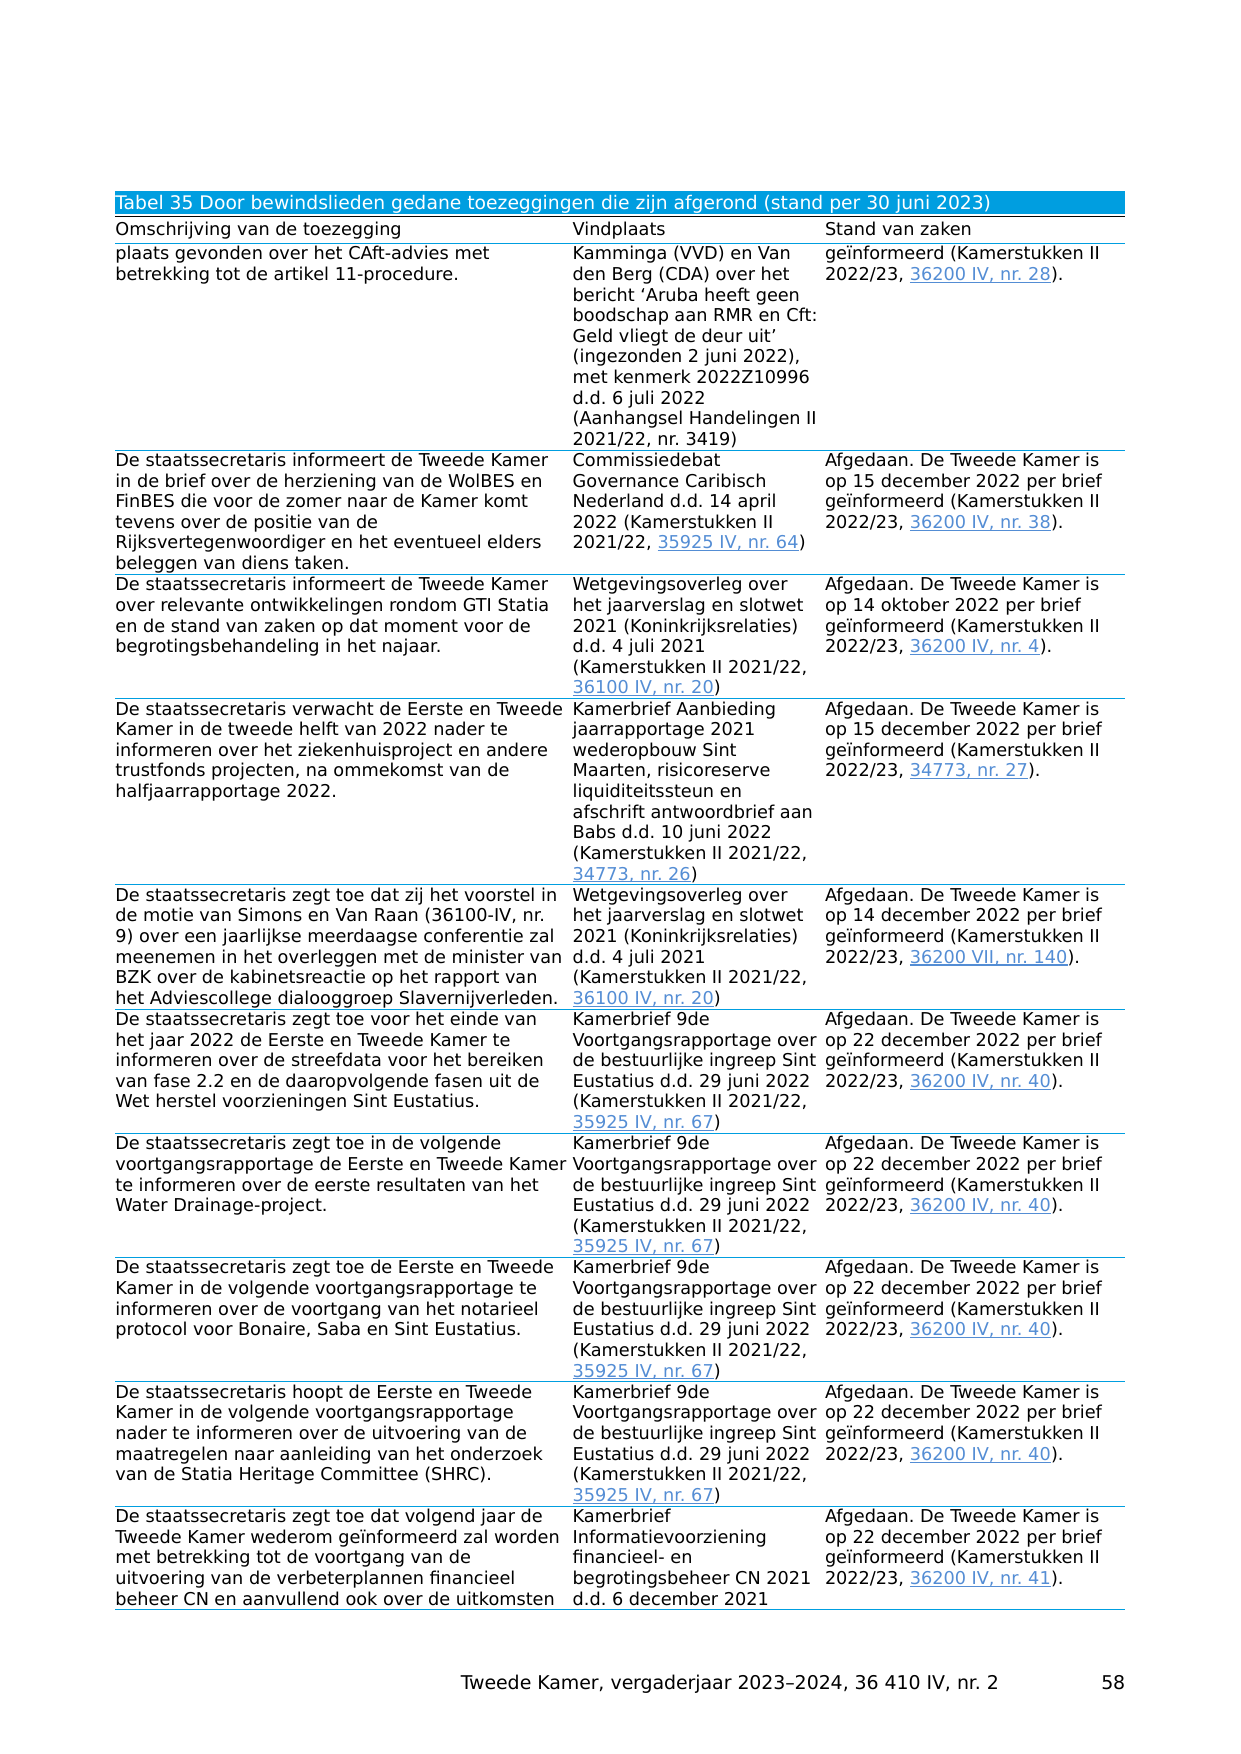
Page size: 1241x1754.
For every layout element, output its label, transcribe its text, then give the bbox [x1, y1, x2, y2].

table_cell De staatssecretaris zegt toe de Eerste en Tweede Kamer in de volgende voortgangsrapportage te informeren over de voortgang van het notarieel protocol voor Bonaire, Saba en Sint Eustatius. [115, 1258, 569, 1381]
table_cell De staatssecretaris zegt toe dat volgend jaar de Tweede Kamer wederom geïnformeerd zal worden met betrekking tot de voortgang van de uitvoering van de verbeterplannen financieel beheer CN en aanvullend ook over de uitkomsten [115, 1507, 569, 1609]
table_cell Kamerbrief Informatievoorziening financieel- en begrotingsbeheer CN 2021 d.d. 6 december 2021 [570, 1507, 822, 1609]
table_cell Afgedaan. De Tweede Kamer is op 22 december 2022 per brief geïnformeerd (Kamerstukken II 2022/23, 36200 IV, nr. 40). [822, 1134, 1125, 1257]
table_cell De staatssecretaris zegt toe in de volgende voortgangsrapportage de Eerste en Tweede Kamer te informeren over de eerste resultaten van het Water Drainage-project. [115, 1134, 569, 1257]
table_cell Kamerbrief 9de Voortgangsrapportage over de bestuurlijke ingreep Sint Eustatius d.d. 29 juni 2022 (Kamerstukken II 2021/22, 35925 IV, nr. 67) [570, 1134, 822, 1257]
table_cell plaats gevonden over het CAft-advies met betrekking tot de artikel 11-procedure. [115, 244, 569, 449]
table_cell De staatssecretaris informeert de Tweede Kamer in de brief over de herziening van de WolBES en FinBES die voor de zomer naar de Kamer komt tevens over de positie van de Rijksvertegenwoordiger en het eventueel elders beleggen van diens taken. [115, 451, 569, 574]
table_cell geïnformeerd (Kamerstukken II 2022/23, 36200 IV, nr. 28). [822, 244, 1125, 449]
table_cell Afgedaan. De Tweede Kamer is op 22 december 2022 per brief geïnformeerd (Kamerstukken II 2022/23, 36200 IV, nr. 40). [822, 1382, 1125, 1506]
table_cell De staatssecretaris zegt toe voor het einde van het jaar 2022 de Eerste en Tweede Kamer te informeren over de streefdata voor het bereiken van fase 2.2 en de daaropvolgende fasen uit de Wet herstel voorzieningen Sint Eustatius. [115, 1010, 569, 1133]
table_cell De staatssecretaris zegt toe dat zij het voorstel in de motie van Simons en Van Raan (36100-IV, nr. 9) over een jaarlijkse meerdaagse conferentie zal meenemen in het overleggen met de minister van BZK over de kabinetsreactie op het rapport van het Adviescollege dialooggroep Slavernijverleden. [115, 885, 569, 1008]
table_cell Kamminga (VVD) en Van den Berg (CDA) over het bericht ‘Aruba heeft geen boodschap aan RMR en Cft: Geld vliegt de deur uit’ (ingezonden 2 juni 2022), met kenmerk 2022Z10996 d.d. 6 juli 2022 (Aanhangsel Handelingen II 2021/22, nr. 3419) [570, 244, 822, 449]
table_cell Afgedaan. De Tweede Kamer is op 22 december 2022 per brief geïnformeerd (Kamerstukken II 2022/23, 36200 IV, nr. 41). [822, 1507, 1125, 1609]
table_cell Stand van zaken [822, 217, 1125, 243]
table_cell Wetgevingsoverleg over het jaarverslag en slotwet 2021 (Koninkrijksrelaties) d.d. 4 juli 2021 (Kamerstukken II 2021/22, 36100 IV, nr. 20) [570, 575, 822, 698]
table_cell De staatssecretaris verwacht de Eerste en Tweede Kamer in de tweede helft van 2022 nader te informeren over het ziekenhuisproject en andere trustfonds projecten, na ommekomst van de halfjaarrapportage 2022. [115, 699, 569, 884]
table_cell Omschrijving van de toezegging [115, 217, 569, 243]
table_cell Afgedaan. De Tweede Kamer is op 15 december 2022 per brief geïnformeerd (Kamerstukken II 2022/23, 34773, nr. 27). [822, 699, 1125, 884]
table_cell Afgedaan. De Tweede Kamer is op 22 december 2022 per brief geïnformeerd (Kamerstukken II 2022/23, 36200 IV, nr. 40). [822, 1258, 1125, 1381]
table_cell Afgedaan. De Tweede Kamer is op 14 oktober 2022 per brief geïnformeerd (Kamerstukken II 2022/23, 36200 IV, nr. 4). [822, 575, 1125, 698]
table_cell De staatssecretaris informeert de Tweede Kamer over relevante ontwikkelingen rondom GTI Statia en de stand van zaken op dat moment voor de begrotingsbehandeling in het najaar. [115, 575, 569, 698]
table_cell Afgedaan. De Tweede Kamer is op 14 december 2022 per brief geïnformeerd (Kamerstukken II 2022/23, 36200 VII, nr. 140). [822, 885, 1125, 1008]
table_cell Afgedaan. De Tweede Kamer is op 22 december 2022 per brief geïnformeerd (Kamerstukken II 2022/23, 36200 IV, nr. 40). [822, 1010, 1125, 1133]
table_cell Vindplaats [570, 217, 822, 243]
table_cell De staatssecretaris hoopt de Eerste en Tweede Kamer in de volgende voortgangsrapportage nader te informeren over de uitvoering van de maatregelen naar aanleiding van het onderzoek van de Statia Heritage Committee (SHRC). [115, 1382, 569, 1506]
table_cell Commissiedebat Governance Caribisch Nederland d.d. 14 april 2022 (Kamerstukken II 2021/22, 35925 IV, nr. 64) [570, 451, 822, 574]
table_cell Kamerbrief Aanbieding jaarrapportage 2021 wederopbouw Sint Maarten, risicoreserve liquiditeitssteun en afschrift antwoordbrief aan Babs d.d. 10 juni 2022 (Kamerstukken II 2021/22, 34773, nr. 26) [570, 699, 822, 884]
table_cell Kamerbrief 9de Voortgangsrapportage over de bestuurlijke ingreep Sint Eustatius d.d. 29 juni 2022 (Kamerstukken II 2021/22, 35925 IV, nr. 67) [570, 1382, 822, 1506]
table_cell Wetgevingsoverleg over het jaarverslag en slotwet 2021 (Koninkrijksrelaties) d.d. 4 juli 2021 (Kamerstukken II 2021/22, 36100 IV, nr. 20) [570, 885, 822, 1008]
table_cell Kamerbrief 9de Voortgangsrapportage over de bestuurlijke ingreep Sint Eustatius d.d. 29 juni 2022 (Kamerstukken II 2021/22, 35925 IV, nr. 67) [570, 1010, 822, 1133]
table_cell Kamerbrief 9de Voortgangsrapportage over de bestuurlijke ingreep Sint Eustatius d.d. 29 juni 2022 (Kamerstukken II 2021/22, 35925 IV, nr. 67) [570, 1258, 822, 1381]
table_cell Afgedaan. De Tweede Kamer is op 15 december 2022 per brief geïnformeerd (Kamerstukken II 2022/23, 36200 IV, nr. 38). [822, 451, 1125, 574]
